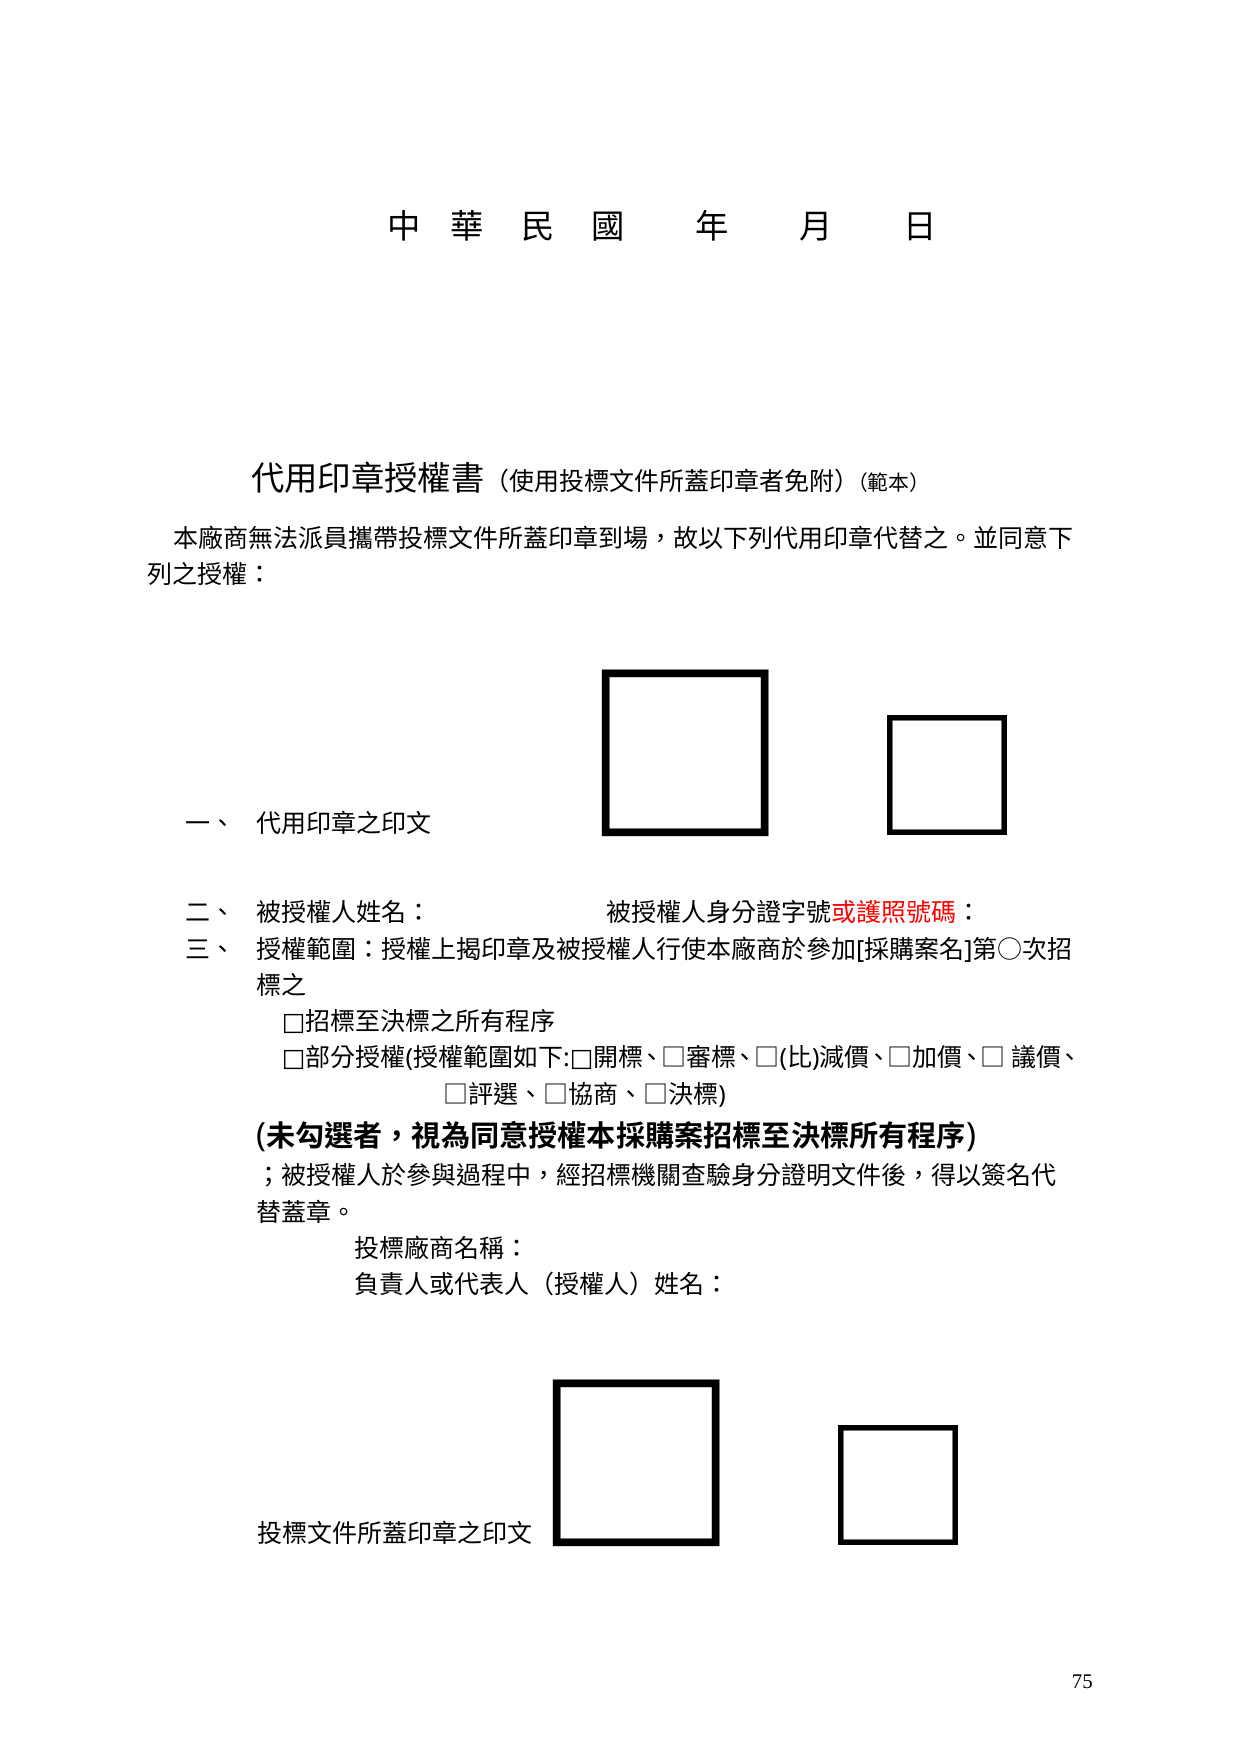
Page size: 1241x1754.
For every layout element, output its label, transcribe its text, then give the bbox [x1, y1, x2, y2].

subtitle 投標文件所蓋印章之印文□ □ [177, 1301, 1079, 1602]
subtitle 本廠商無法派員攜帶投標文件所蓋印章到場，故以下列代用印章代替之。並同意下列之授權： [148, 519, 1079, 591]
subtitle 投標廠商名稱： [177, 1228, 1079, 1264]
subtitle 代用印章之印文 □ □ [185, 591, 1079, 893]
subtitle 代用印章授權書（使用投標文件所蓋印章者免附）（範本） [148, 454, 1079, 500]
subtitle 授權範圍：授權上揭印章及被授權人行使本廠商於參加[採購案名]第○次招標之 [185, 929, 1079, 1002]
subtitle ；被授權人於參與過程中，經招標機關查驗身分證明文件後，得以簽名代替蓋章。 [256, 1156, 1079, 1228]
subtitle □招標至決標之所有程序 [185, 1002, 1079, 1038]
text 中 華 民 國 年 月 日 [148, 200, 1092, 248]
subtitle 負責人或代表人（授權人）姓名： [177, 1264, 1079, 1301]
subtitle 被授權人姓名： 被授權人身分證字號或護照號碼： [185, 893, 1079, 929]
subtitle □部分授權(授權範圍如下:□開標、□審標、□(比)減價、□加價、□ 議價、□評選、□協商、□決標) [256, 1038, 1079, 1110]
subtitle (未勾選者，視為同意授權本採購案招標至決標所有程序) [256, 1110, 1079, 1156]
